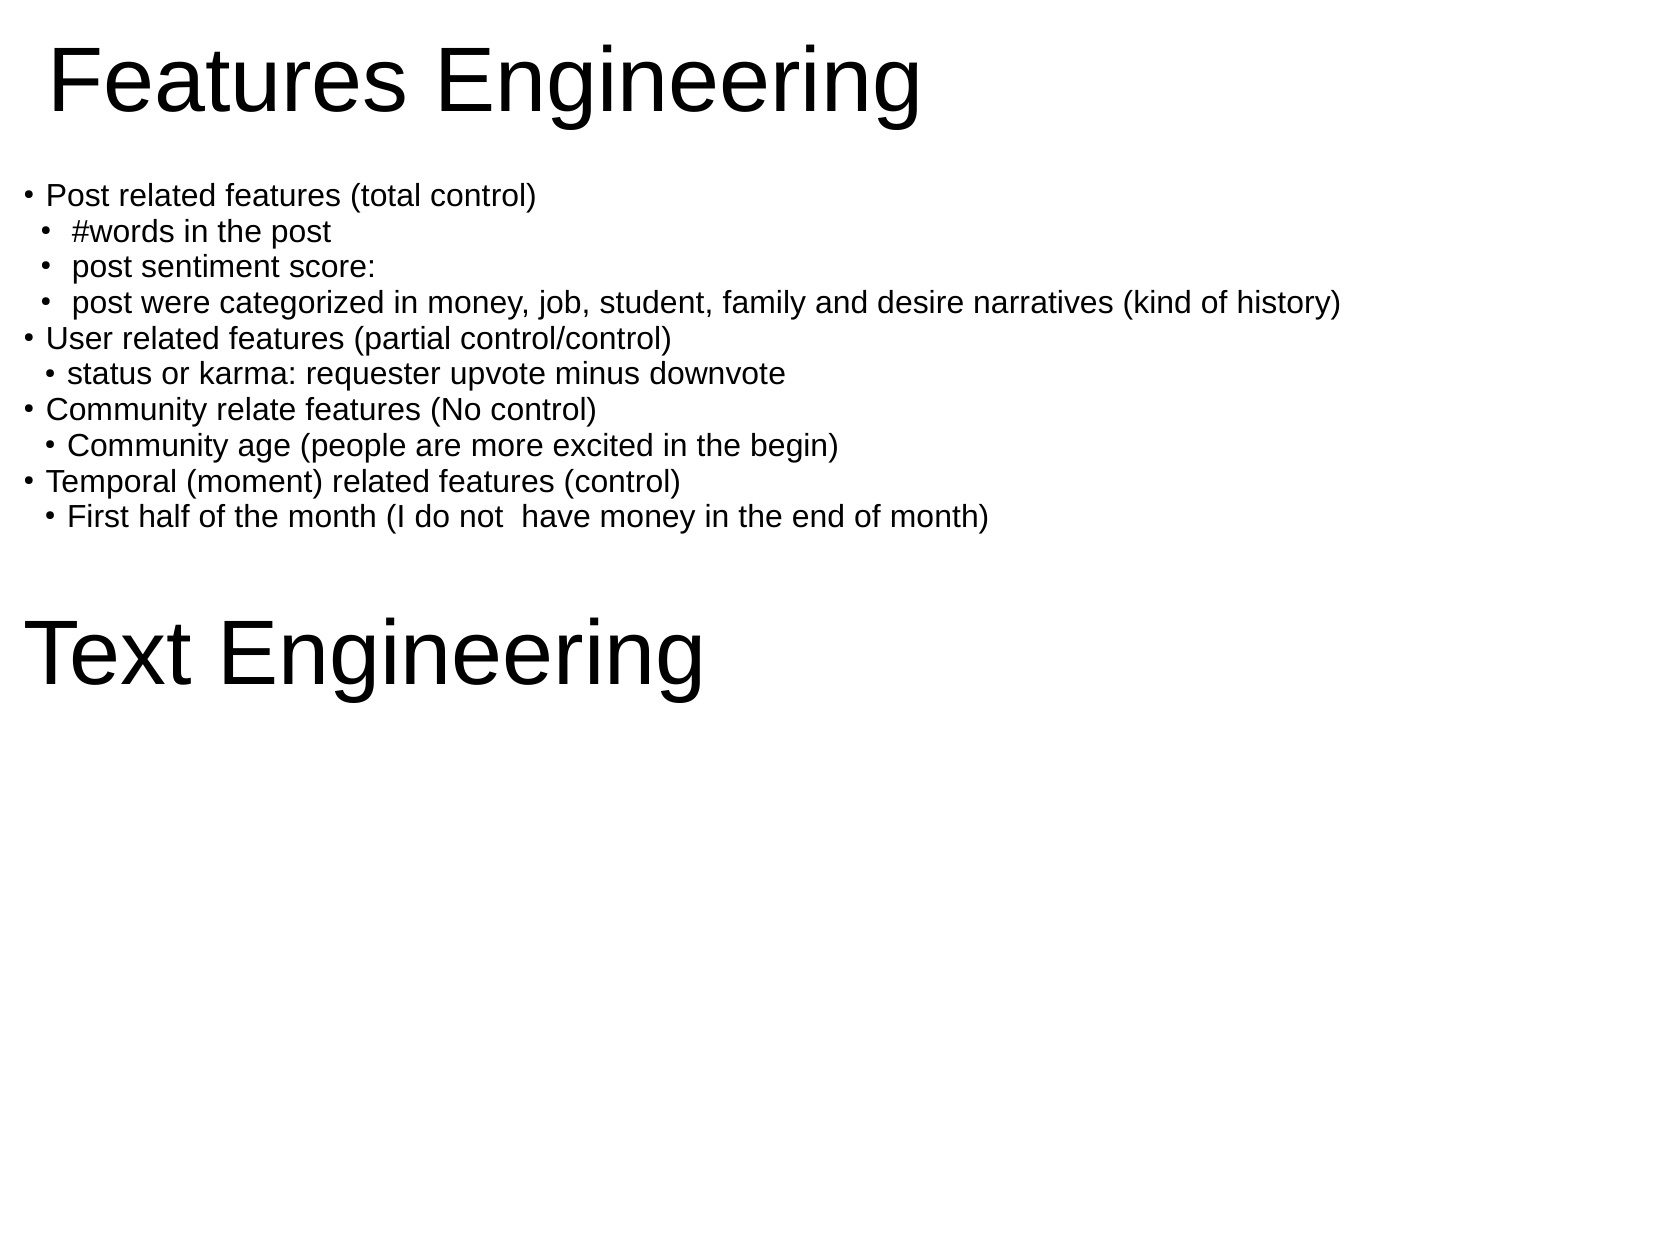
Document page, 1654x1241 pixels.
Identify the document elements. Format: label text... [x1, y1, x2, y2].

title Features Engineering [47, 0, 1536, 184]
text_box Post related features (total control) #words in the post post sentiment score: post were categorized in money, job, student, family and desire narratives (kind of history) User related features (partial control/control) status or karma: requester upvote minus downvote Community relate features (No control) Community age (people are more excited in the begin) Temporal (moment) related features (control) First half of the month (I do not have money in the end of month) [23, 141, 1489, 548]
title Text Engineering [23, 548, 1512, 756]
